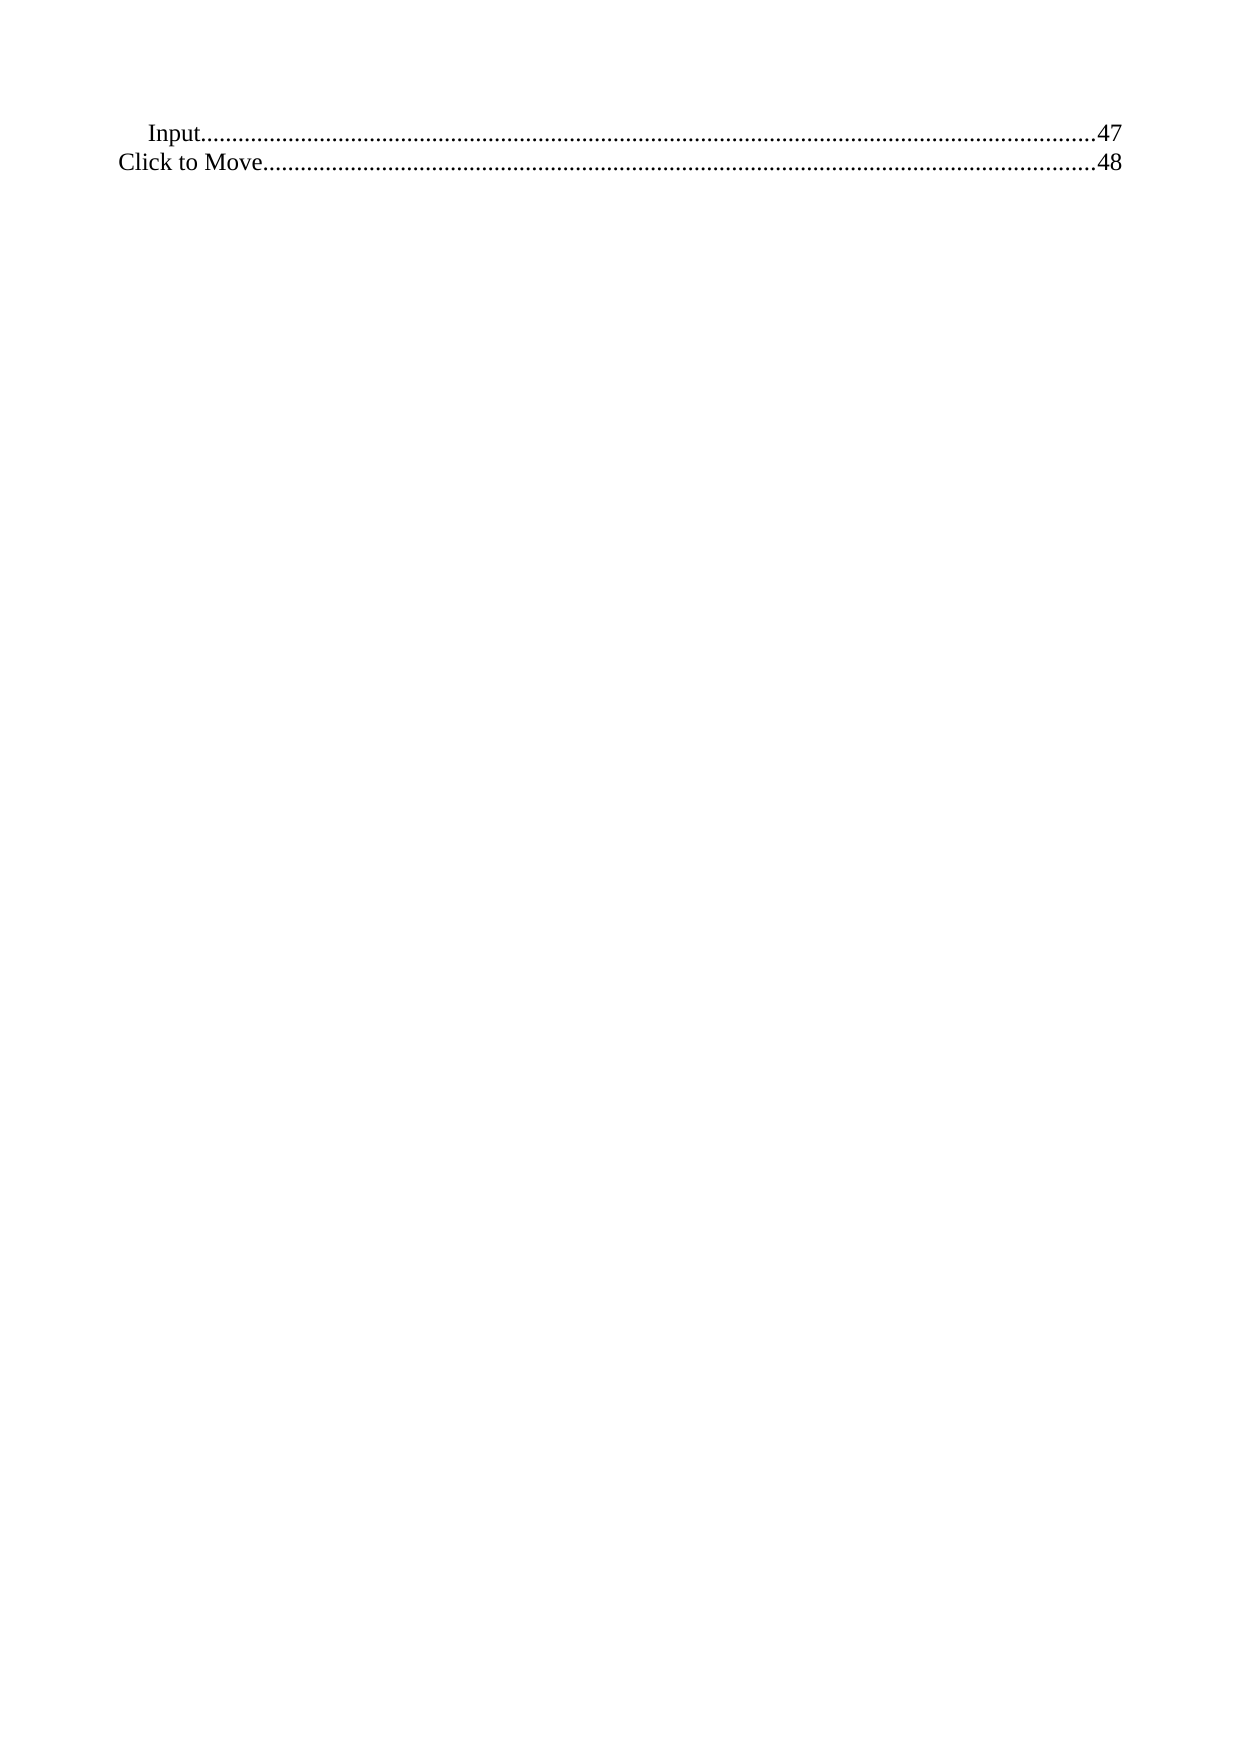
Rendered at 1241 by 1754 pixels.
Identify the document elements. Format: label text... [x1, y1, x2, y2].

text Input 47 [148, 118, 1122, 147]
text Click to Move 48 [118, 147, 1122, 176]
